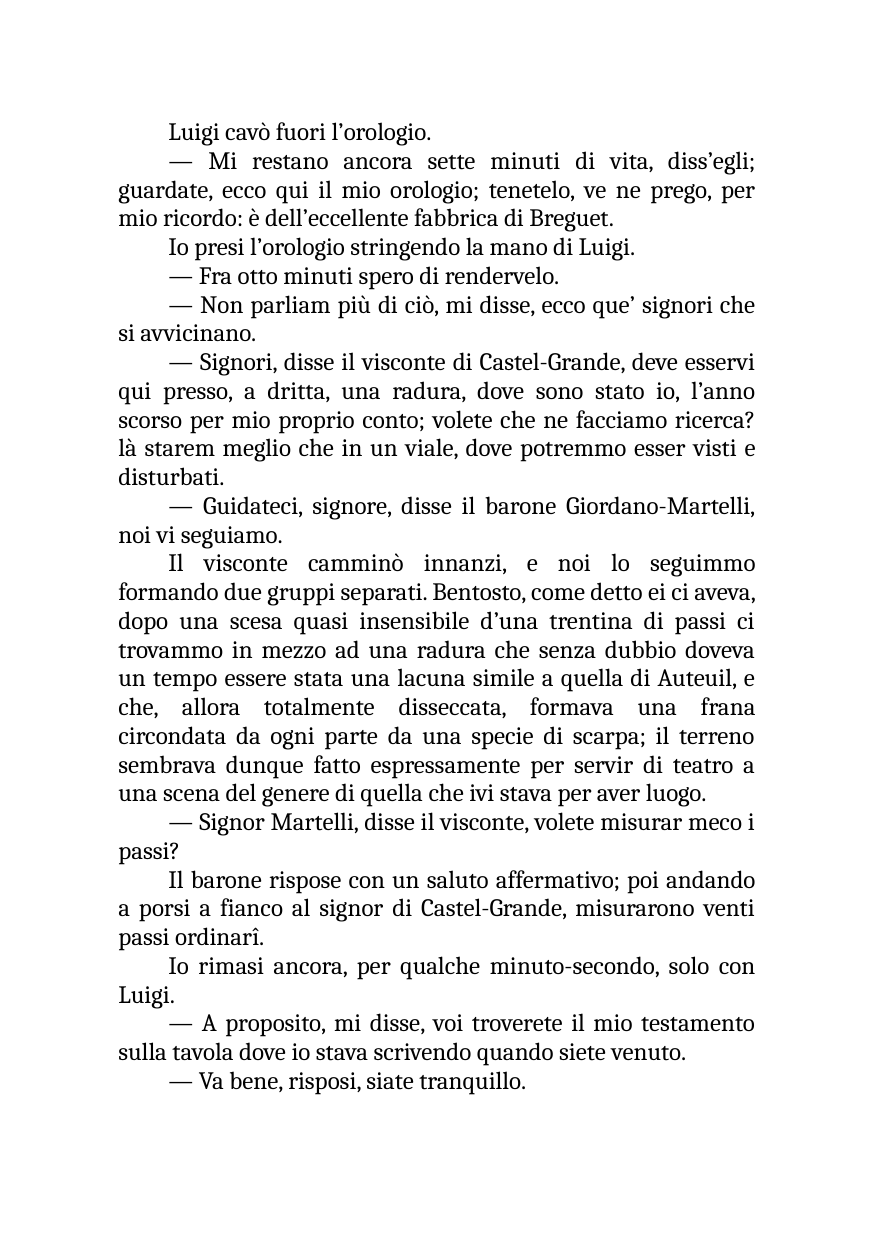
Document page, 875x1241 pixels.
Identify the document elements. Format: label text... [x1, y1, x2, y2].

text Il barone rispose con un saluto affermativo; poi andando a porsi a fianco al signor di Castel-Grande, misurarono venti passi ordinarî. [118, 866, 756, 952]
text Io presi l’orologio stringendo la mano di Luigi. [118, 233, 756, 262]
text — Guidateci, signore, disse il barone Giordano-Martelli, noi vi seguiamo. [118, 492, 756, 549]
text — Non parliam più di ciò, mi disse, ecco que’ signori che si avvicinano. [118, 291, 756, 348]
text — Signor Martelli, disse il visconte, volete misurar meco i passi? [118, 808, 756, 866]
text — Fra otto minuti spero di rendervelo. [118, 262, 756, 291]
text Io rimasi ancora, per qualche minuto-secondo, solo con Luigi. [118, 952, 756, 1009]
text Il visconte camminò innanzi, e noi lo seguimmo formando due gruppi separati. Bentosto, come detto ei ci aveva, dopo una scesa quasi insensibile d’una trentina di passi ci trovammo in mezzo ad una radura che senza dubbio doveva un tempo essere stata una lacuna simile a quella di Auteuil, e che, allora totalmente disseccata, formava una frana circondata da ogni parte da una specie di scarpa; il terreno sembrava dunque fatto espressamente per servir di teatro a una scena del genere di quella che ivi stava per aver luogo. [118, 549, 756, 808]
text — A proposito, mi disse, voi troverete il mio testamento sulla tavola dove io stava scrivendo quando siete venuto. [118, 1009, 756, 1067]
text — Mi restano ancora sette minuti di vita, diss’egli; guardate, ecco qui il mio orologio; tenetelo, ve ne prego, per mio ricordo: è dell’eccellente fabbrica di Breguet. [118, 147, 756, 233]
text — Signori, disse il visconte di Castel-Grande, deve esservi qui presso, a dritta, una radura, dove sono stato io, l’anno scorso per mio proprio conto; volete che ne facciamo ricerca? là starem meglio che in un viale, dove potremmo esser visti e disturbati. [118, 348, 756, 492]
text — Va bene, risposi, siate tranquillo. [118, 1067, 756, 1096]
text Luigi cavò fuori l’orologio. [118, 118, 756, 147]
